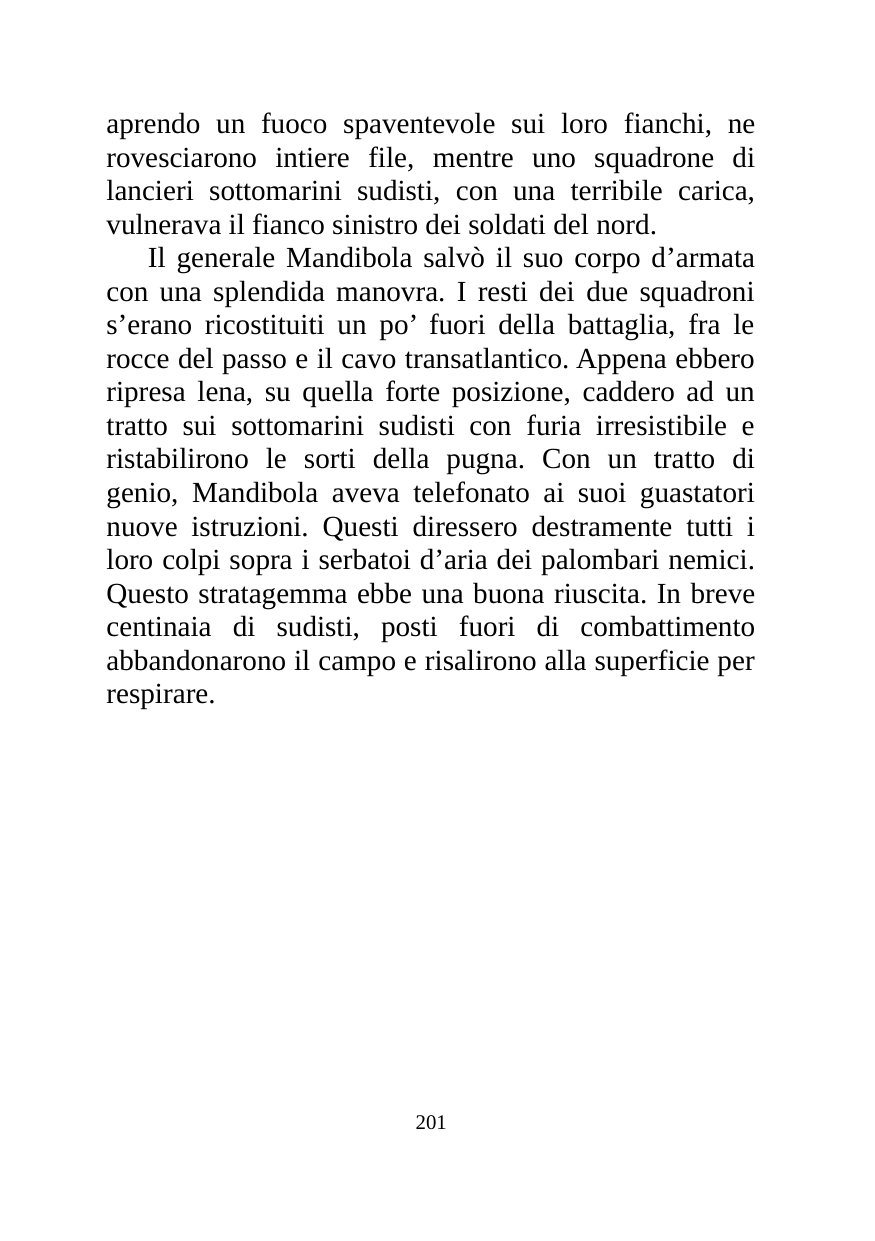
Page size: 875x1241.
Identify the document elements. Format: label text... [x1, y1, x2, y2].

text Il generale Mandibola salvò il suo corpo d’armata con una splendida manovra. I resti dei due squadroni s’erano ricostituiti un po’ fuori della battaglia, fra le rocce del passo e il cavo transatlantico. Appena ebbero ripresa lena, su quella forte posizione, caddero ad un tratto sui sottomarini sudisti con furia irresistibile e ristabilirono le sorti della pugna. Con un tratto di genio, Mandibola aveva telefonato ai suoi guastatori nuove istruzioni. Questi diressero destramente tutti i loro colpi sopra i serbatoi d’aria dei palombari nemici. Questo stratagemma ebbe una buona riuscita. In breve centinaia di sudisti, posti fuori di combattimento abbandonarono il campo e risalirono alla superficie per respirare. [106, 240, 756, 710]
text aprendo un fuoco spaventevole sui loro fianchi, ne rovesciarono intiere file, mentre uno squadrone di lancieri sottomarini sudisti, con una terribile carica, vulnerava il fianco sinistro dei soldati del nord. [106, 106, 756, 240]
